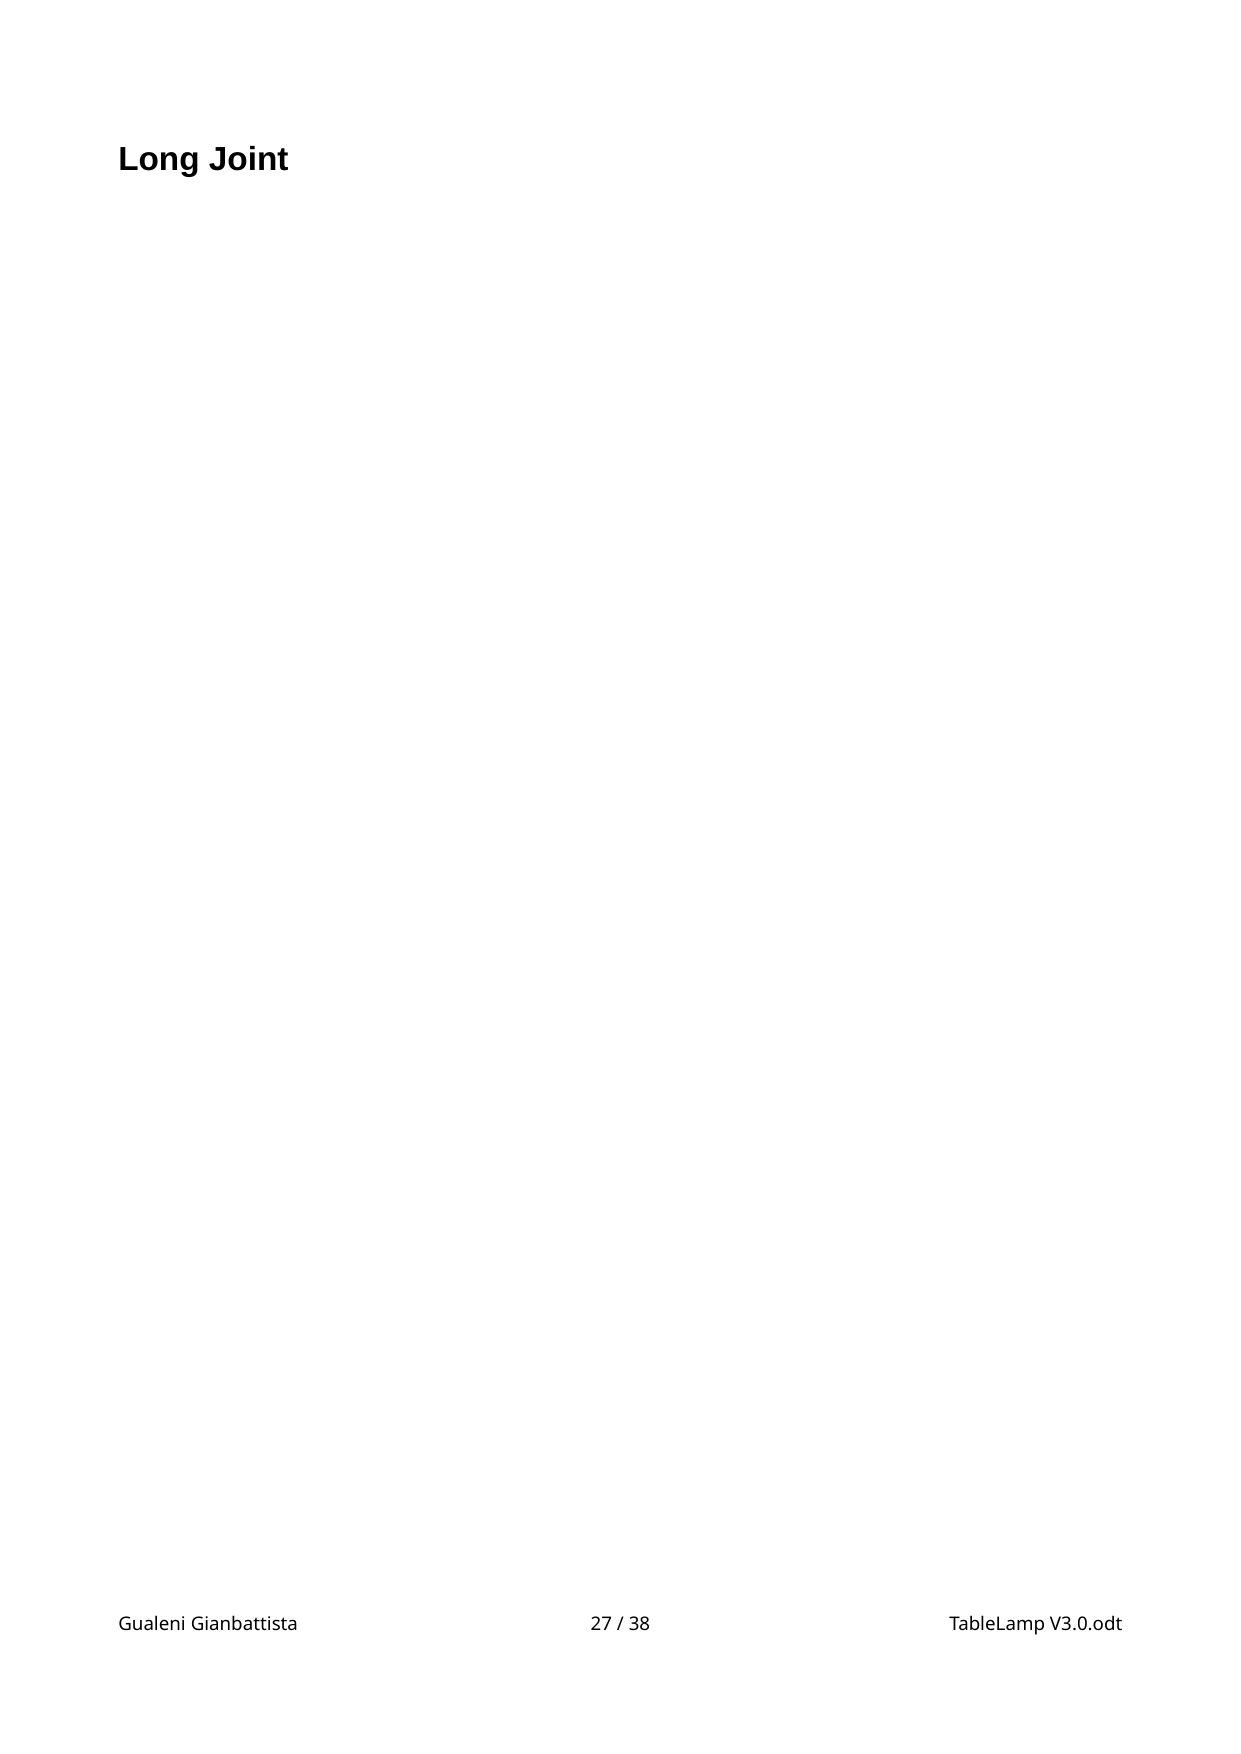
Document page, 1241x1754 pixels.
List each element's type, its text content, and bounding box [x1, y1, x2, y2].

subtitle Long Joint [118, 139, 1122, 177]
